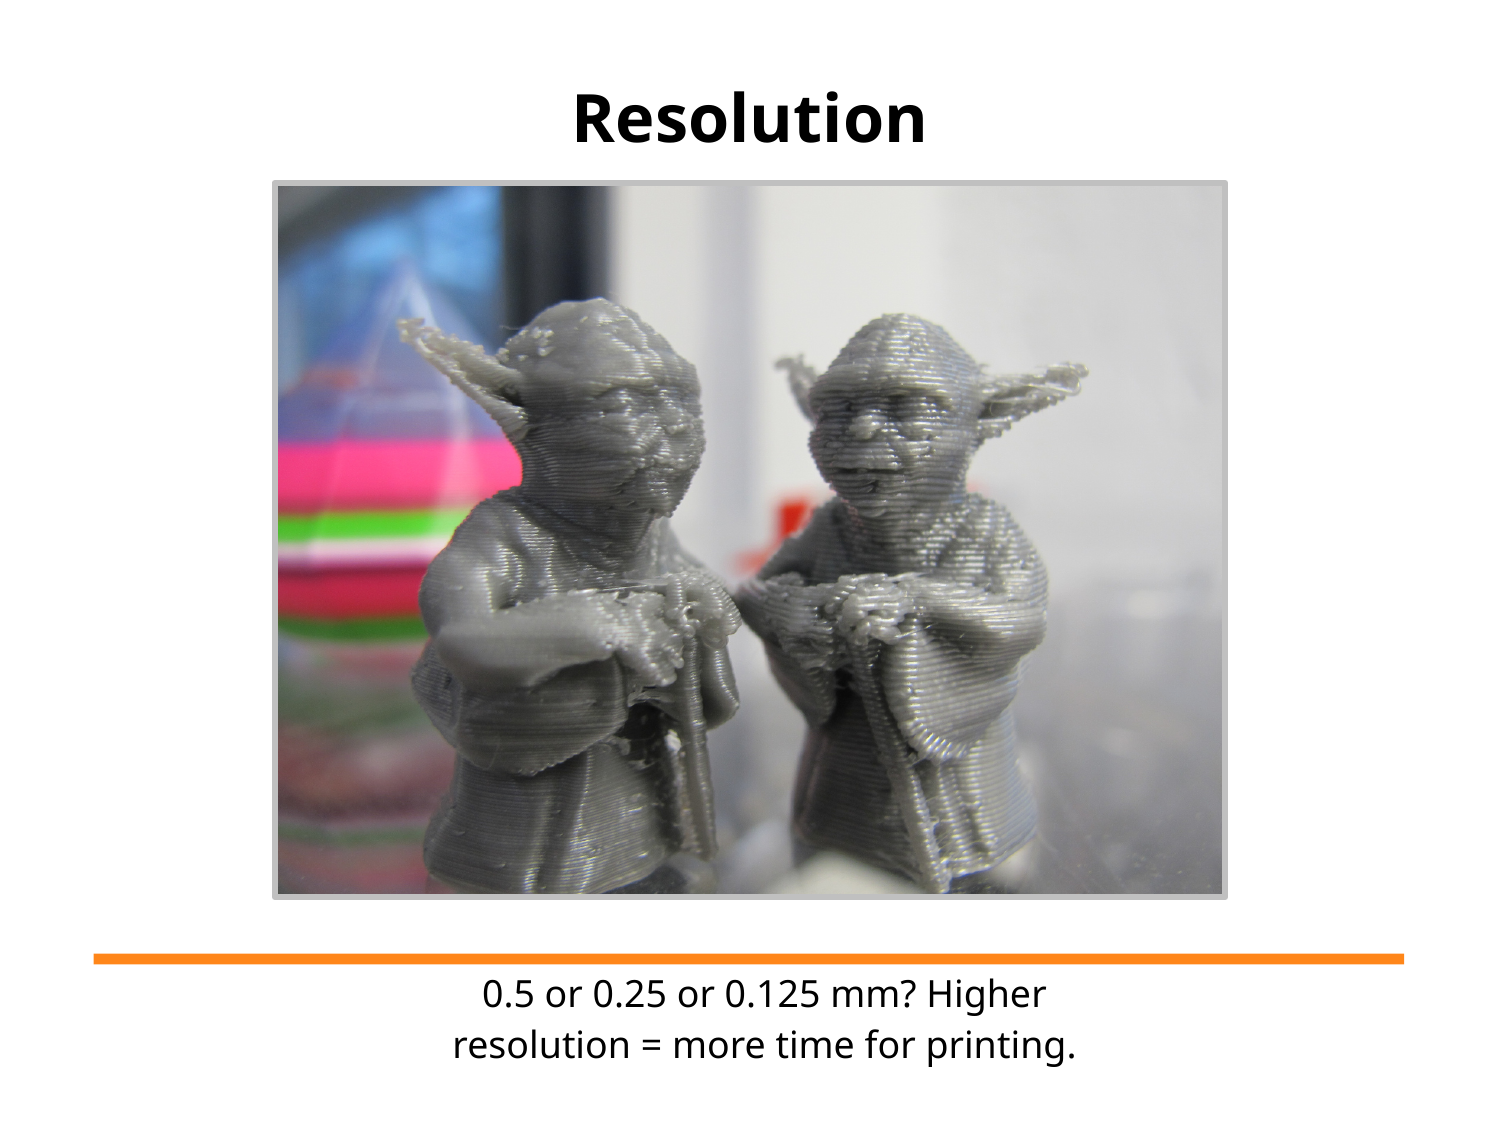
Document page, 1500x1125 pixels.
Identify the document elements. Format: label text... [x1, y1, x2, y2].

title Resolution [75, 44, 1426, 188]
picture [0, 0, 1500, 1125]
text_box 0.5 or 0.25 or 0.125 mm? Higher resolution = more time for printing. [382, 960, 1148, 1064]
